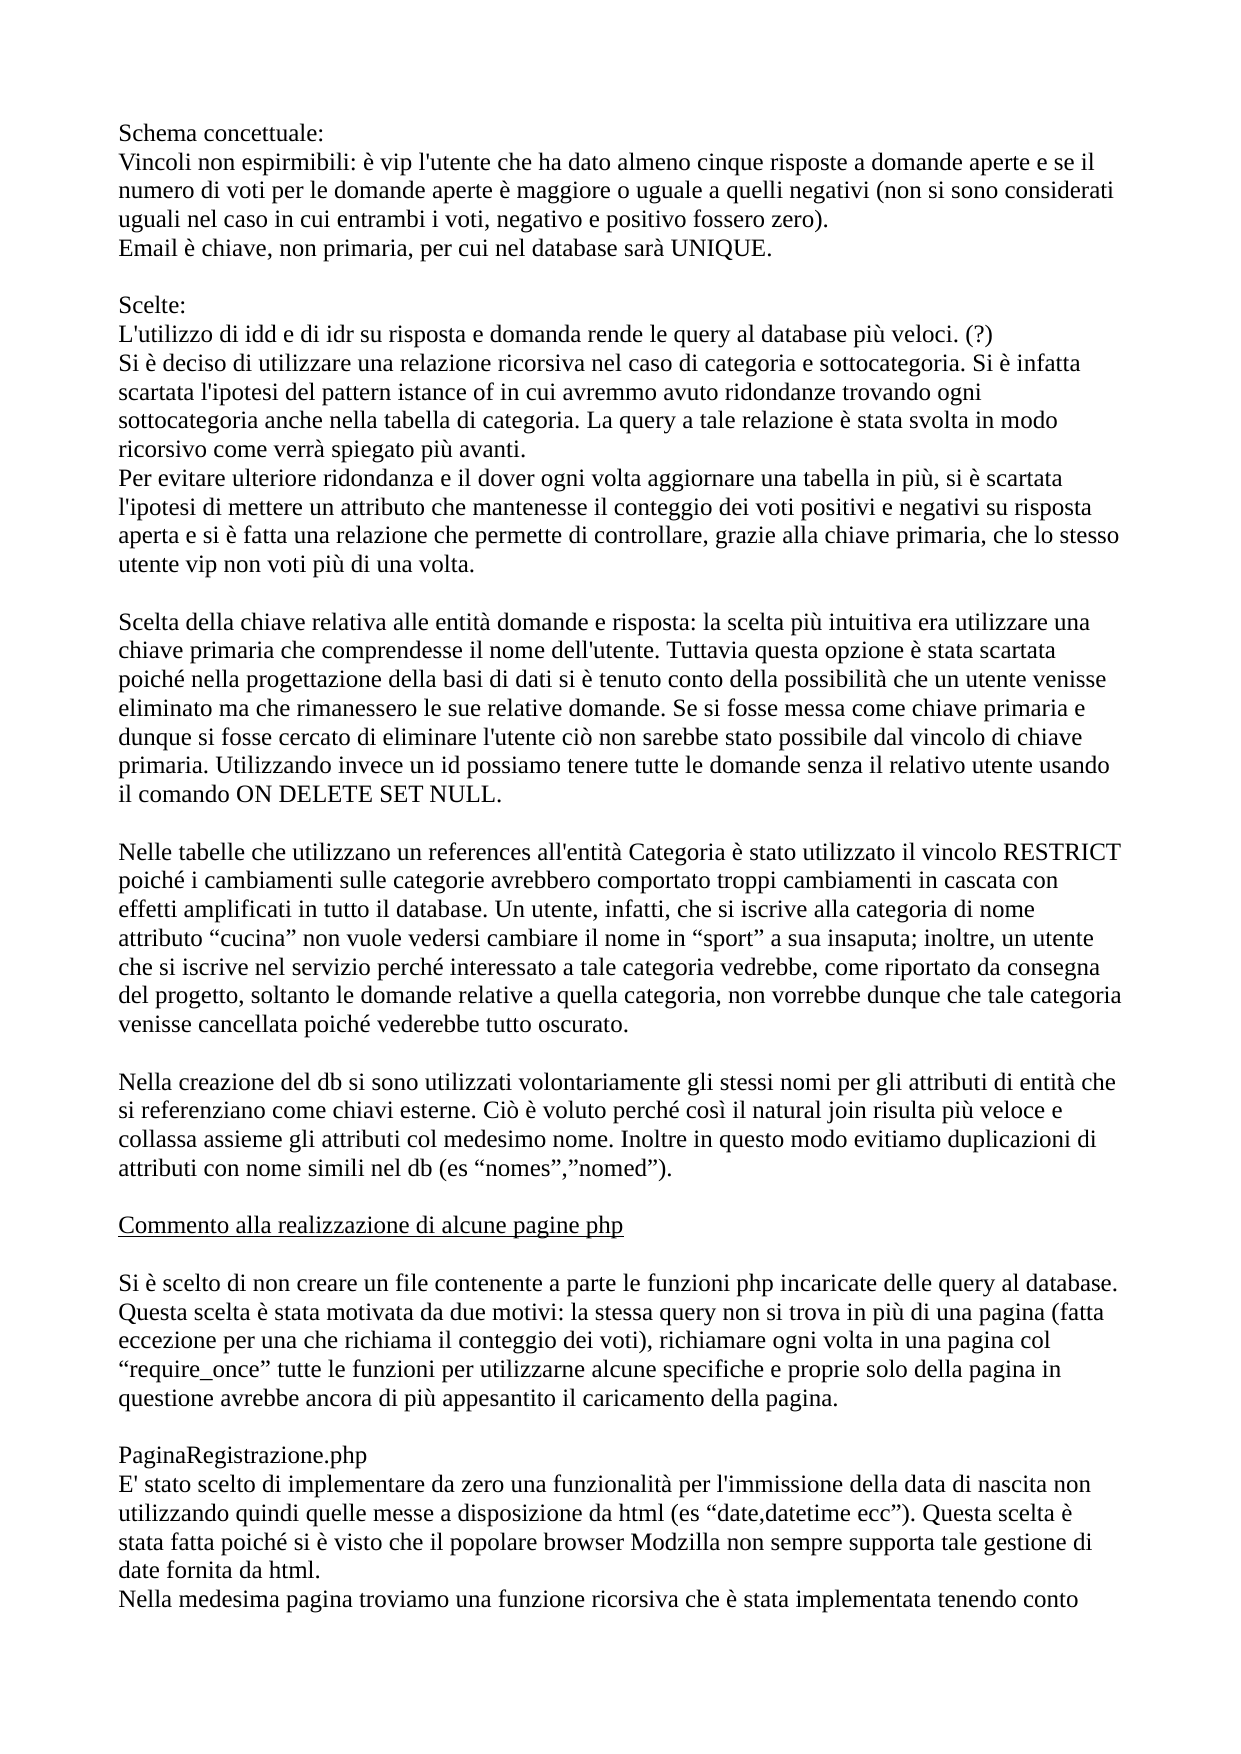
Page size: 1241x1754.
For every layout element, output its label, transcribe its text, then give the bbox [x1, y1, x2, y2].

text Email è chiave, non primaria, per cui nel database sarà UNIQUE. [118, 233, 1122, 262]
text Nella medesima pagina troviamo una funzione ricorsiva che è stata implementata tenendo conto [118, 1584, 1122, 1613]
text Vincoli non espirmibili: è vip l'utente che ha dato almeno cinque risposte a domande aperte e se il numero di voti per le domande aperte è maggiore o uguale a quelli negativi (non si sono considerati uguali nel caso in cui entrambi i voti, negativo e positivo fossero zero). [118, 147, 1122, 233]
text E' stato scelto di implementare da zero una funzionalità per l'immissione della data di nascita non utilizzando quindi quelle messe a disposizione da html (es “date,datetime ecc”). Questa scelta è stata fatta poiché si è visto che il popolare browser Modzilla non sempre supporta tale gestione di date fornita da html. [118, 1469, 1122, 1584]
text Nella creazione del db si sono utilizzati volontariamente gli stessi nomi per gli attributi di entità che si referenziano come chiavi esterne. Ciò è voluto perché così il natural join risulta più veloce e collassa assieme gli attributi col medesimo nome. Inoltre in questo modo evitiamo duplicazioni di attributi con nome simili nel db (es “nomes”,”nomed”). [118, 1067, 1122, 1182]
text Schema concettuale: [118, 118, 1122, 147]
text Si è scelto di non creare un file contenente a parte le funzioni php incaricate delle query al database. Questa scelta è stata motivata da due motivi: la stessa query non si trova in più di una pagina (fatta eccezione per una che richiama il conteggio dei voti), richiamare ogni volta in una pagina col “require_once” tutte le funzioni per utilizzarne alcune specifiche e proprie solo della pagina in questione avrebbe ancora di più appesantito il caricamento della pagina. [118, 1268, 1122, 1412]
text Si è deciso di utilizzare una relazione ricorsiva nel caso di categoria e sottocategoria. Si è infatta scartata l'ipotesi del pattern istance of in cui avremmo avuto ridondanze trovando ogni sottocategoria anche nella tabella di categoria. La query a tale relazione è stata svolta in modo ricorsivo come verrà spiegato più avanti. [118, 348, 1122, 463]
text Commento alla realizzazione di alcune pagine php [118, 1211, 1122, 1239]
text PaginaRegistrazione.php [118, 1441, 1122, 1469]
text Scelta della chiave relativa alle entità domande e risposta: la scelta più intuitiva era utilizzare una chiave primaria che comprendesse il nome dell'utente. Tuttavia questa opzione è stata scartata poiché nella progettazione della basi di dati si è tenuto conto della possibilità che un utente venisse eliminato ma che rimanessero le sue relative domande. Se si fosse messa come chiave primaria e dunque si fosse cercato di eliminare l'utente ciò non sarebbe stato possibile dal vincolo di chiave primaria. Utilizzando invece un id possiamo tenere tutte le domande senza il relativo utente usando il comando ON DELETE SET NULL. [118, 607, 1122, 808]
text L'utilizzo di idd e di idr su risposta e domanda rende le query al database più veloci. (?) [118, 319, 1122, 348]
text Scelte: [118, 291, 1122, 319]
text Nelle tabelle che utilizzano un references all'entità Categoria è stato utilizzato il vincolo RESTRICT poiché i cambiamenti sulle categorie avrebbero comportato troppi cambiamenti in cascata con effetti amplificati in tutto il database. Un utente, infatti, che si iscrive alla categoria di nome attributo “cucina” non vuole vedersi cambiare il nome in “sport” a sua insaputa; inoltre, un utente che si iscrive nel servizio perché interessato a tale categoria vedrebbe, come riportato da consegna del progetto, soltanto le domande relative a quella categoria, non vorrebbe dunque che tale categoria venisse cancellata poiché vederebbe tutto oscurato. [118, 837, 1122, 1038]
text Per evitare ulteriore ridondanza e il dover ogni volta aggiornare una tabella in più, si è scartata l'ipotesi di mettere un attributo che mantenesse il conteggio dei voti positivi e negativi su risposta aperta e si è fatta una relazione che permette di controllare, grazie alla chiave primaria, che lo stesso utente vip non voti più di una volta. [118, 463, 1122, 578]
